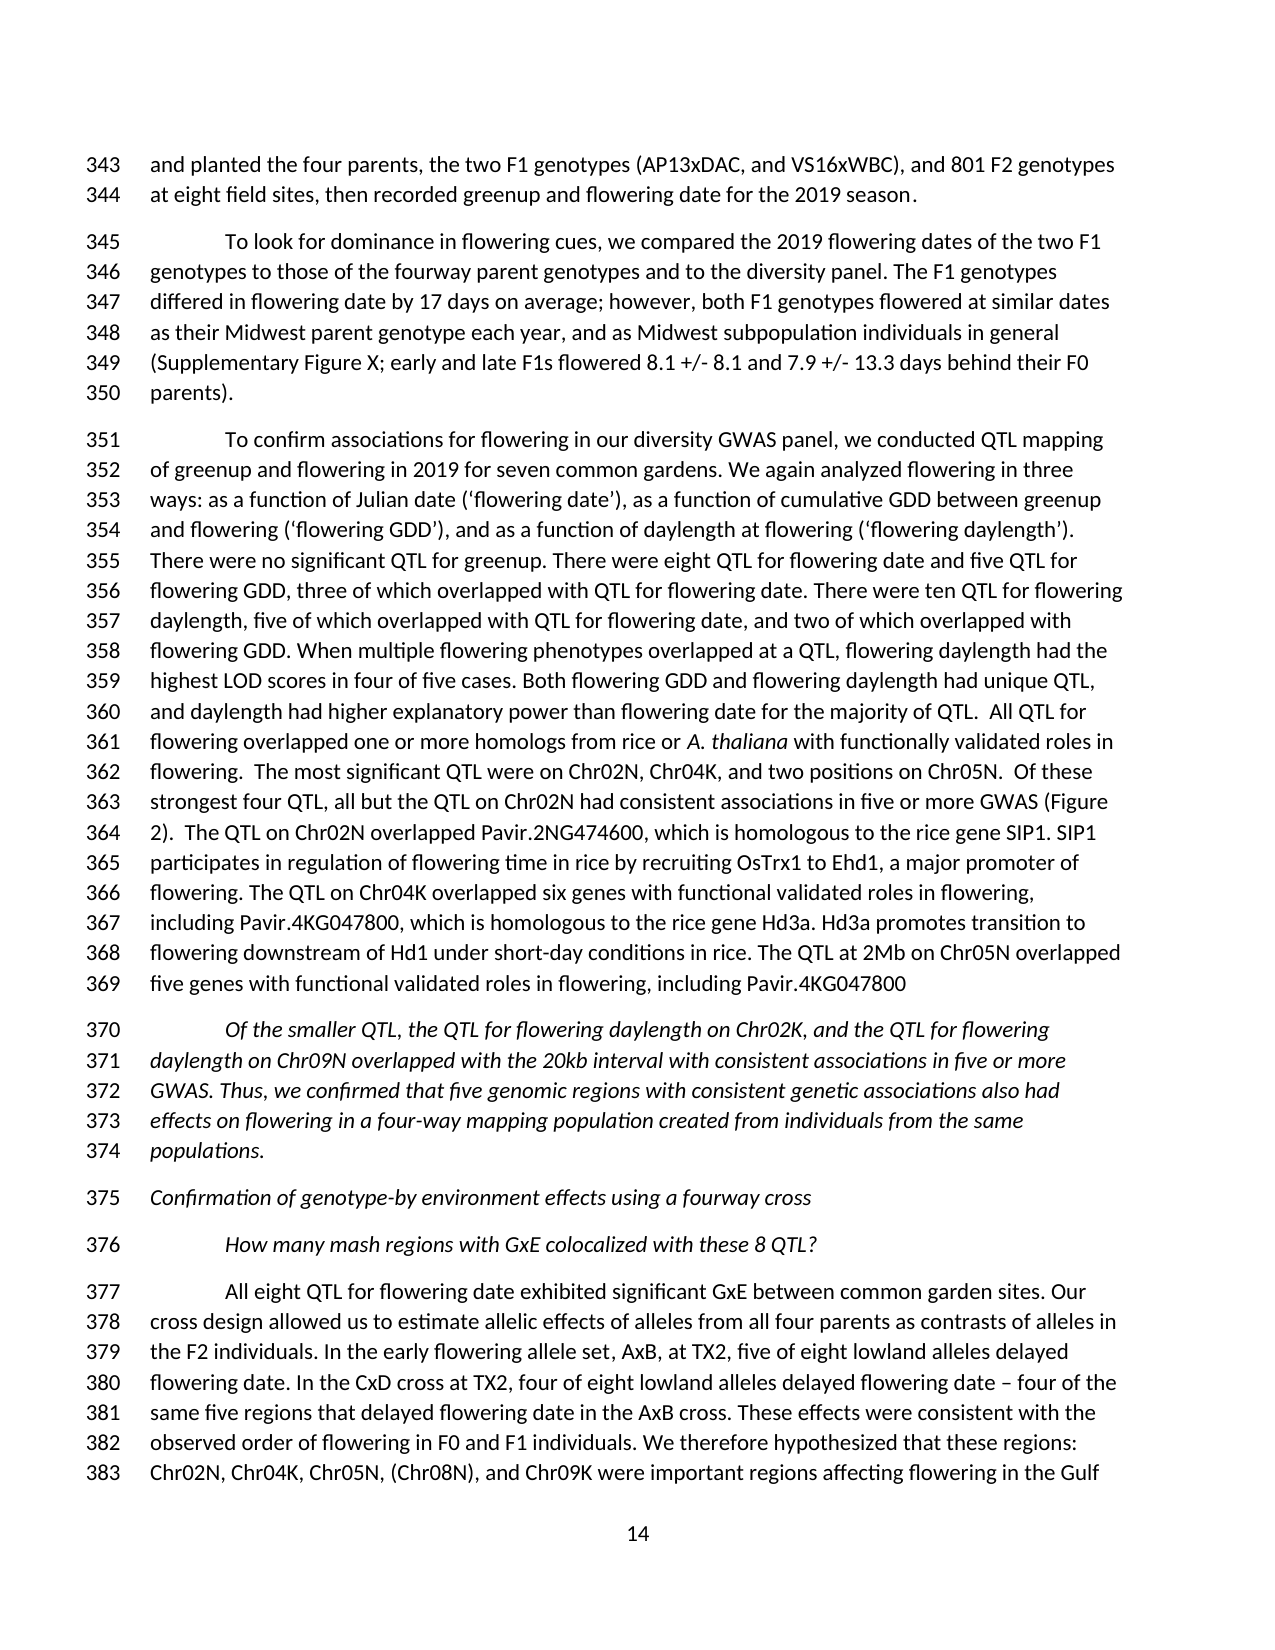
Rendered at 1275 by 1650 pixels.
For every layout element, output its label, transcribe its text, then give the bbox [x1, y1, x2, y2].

text All eight QTL for flowering date exhibited significant GxE between common garden sites. Our cross design allowed us to estimate allelic effects of alleles from all four parents as contrasts of alleles in the F2 individuals. In the early flowering allele set, AxB, at TX2, five of eight lowland alleles delayed flowering date. In the CxD cross at TX2, four of eight lowland alleles delayed flowering date – four of the same five regions that delayed flowering date in the AxB cross. These effects were consistent with the observed order of flowering in F0 and F1 individuals. We therefore hypothesized that these regions: Chr02N, Chr04K, Chr05N, (Chr08N), and Chr09K were important regions affecting flowering in the Gulf [150, 1277, 1125, 1486]
text and planted the four parents, the two F1 genotypes (AP13xDAC, and VS16xWBC), and 801 F2 genotypes at eight field sites, then recorded greenup and flowering date for the 2019 season. [150, 150, 1125, 208]
text To look for dominance in flowering cues, we compared the 2019 flowering dates of the two F1 genotypes to those of the fourway parent genotypes and to the diversity panel. The F1 genotypes differed in flowering date by 17 days on average; however, both F1 genotypes flowered at similar dates as their Midwest parent genotype each year, and as Midwest subpopulation individuals in general (Supplementary Figure X; early and late F1s flowered 8.1 +/- 8.1 and 7.9 +/- 13.3 days behind their F0 parents). [150, 227, 1125, 406]
text How many mash regions with GxE colocalized with these 8 QTL? [150, 1230, 1125, 1258]
text To confirm associations for flowering in our diversity GWAS panel, we conducted QTL mapping of greenup and flowering in 2019 for seven common gardens. We again analyzed flowering in three ways: as a function of Julian date (‘flowering date’), as a function of cumulative GDD between greenup and flowering (‘flowering GDD’), and as a function of daylength at flowering (‘flowering daylength’). There were no significant QTL for greenup. There were eight QTL for flowering date and five QTL for flowering GDD, three of which overlapped with QTL for flowering date. There were ten QTL for flowering daylength, five of which overlapped with QTL for flowering date, and two of which overlapped with flowering GDD. When multiple flowering phenotypes overlapped at a QTL, flowering daylength had the highest LOD scores in four of five cases. Both flowering GDD and flowering daylength had unique QTL, and daylength had higher explanatory power than flowering date for the majority of QTL. All QTL for flowering overlapped one or more homologs from rice or A. thaliana with functionally validated roles in flowering. The most significant QTL were on Chr02N, Chr04K, and two positions on Chr05N. Of these strongest four QTL, all but the QTL on Chr02N had consistent associations in five or more GWAS (Figure 2). The QTL on Chr02N overlapped Pavir.2NG474600, which is homologous to the rice gene SIP1. SIP1 participates in regulation of flowering time in rice by recruiting OsTrx1 to Ehd1, a major promoter of flowering. The QTL on Chr04K overlapped six genes with functional validated roles in flowering, including Pavir.4KG047800, which is homologous to the rice gene Hd3a. Hd3a promotes transition to flowering downstream of Hd1 under short-day conditions in rice. The QTL at 2Mb on Chr05N overlapped five genes with functional validated roles in flowering, including Pavir.4KG047800 [150, 425, 1125, 997]
text Confirmation of genotype-by environment effects using a fourway cross [150, 1183, 1125, 1211]
text Of the smaller QTL, the QTL for flowering daylength on Chr02K, and the QTL for flowering daylength on Chr09N overlapped with the 20kb interval with consistent associations in five or more GWAS. Thus, we confirmed that five genomic regions with consistent genetic associations also had effects on flowering in a four-way mapping population created from individuals from the same populations. [150, 1016, 1125, 1164]
